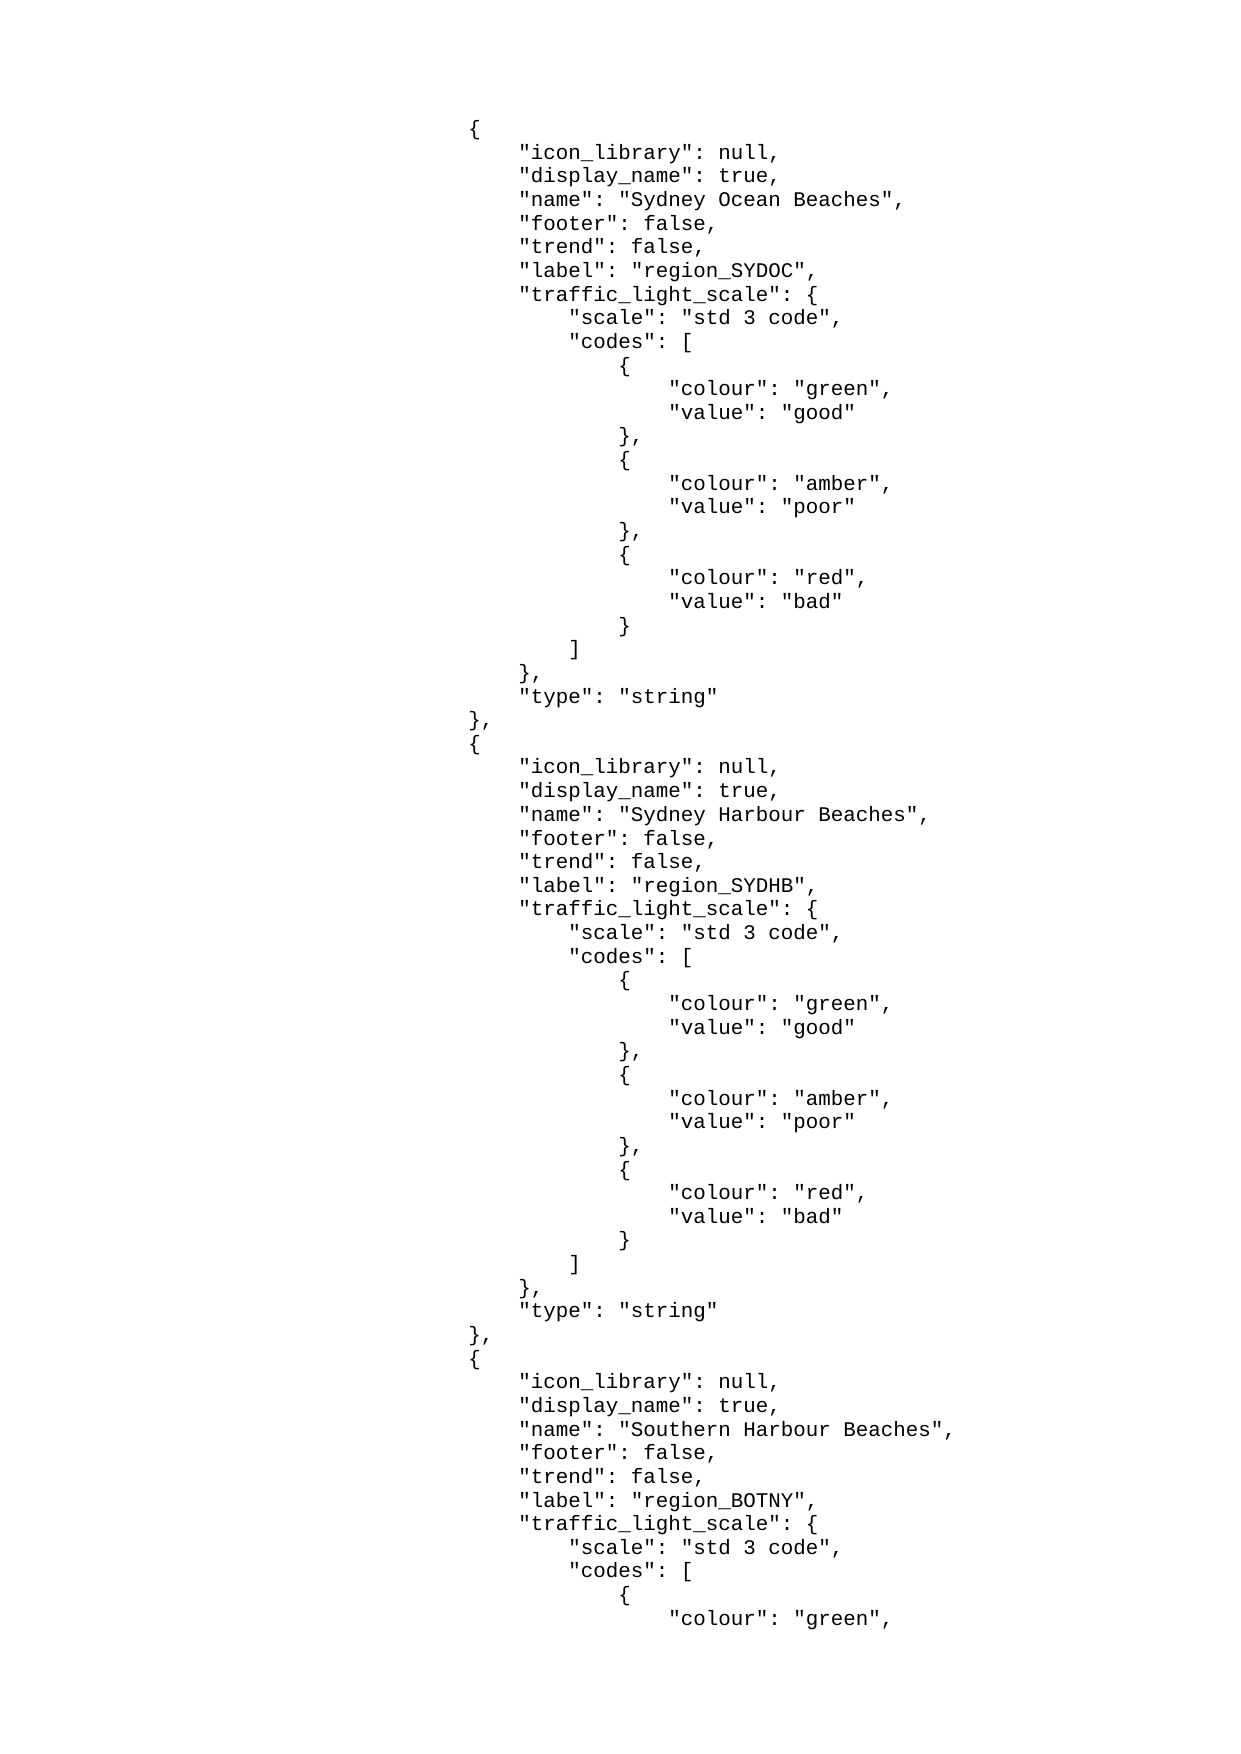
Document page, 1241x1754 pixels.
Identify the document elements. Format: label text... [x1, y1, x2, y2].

text "value": "bad" [118, 1206, 1122, 1229]
text }, [118, 1324, 1122, 1348]
text "label": "region_BOTNY", [118, 1489, 1122, 1513]
text "value": "bad" [118, 591, 1122, 615]
text "codes": [ [118, 1561, 1122, 1584]
text "colour": "green", [118, 993, 1122, 1017]
text { [118, 1158, 1122, 1182]
text "type": "string" [118, 686, 1122, 709]
text { [118, 118, 1122, 142]
text "footer": false, [118, 1442, 1122, 1466]
text "traffic_light_scale": { [118, 284, 1122, 307]
text "codes": [ [118, 946, 1122, 969]
text "display_name": true, [118, 780, 1122, 804]
text "type": "string" [118, 1300, 1122, 1324]
text "display_name": true, [118, 1395, 1122, 1419]
text "scale": "std 3 code", [118, 307, 1122, 331]
text "scale": "std 3 code", [118, 1537, 1122, 1561]
text "colour": "green", [118, 378, 1122, 402]
text { [118, 1064, 1122, 1088]
text ] [118, 1253, 1122, 1277]
text "name": "Southern Harbour Beaches", [118, 1419, 1122, 1442]
text }, [118, 520, 1122, 544]
text "codes": [ [118, 331, 1122, 354]
text { [118, 733, 1122, 757]
text "colour": "green", [118, 1608, 1122, 1631]
text } [118, 1229, 1122, 1253]
text "traffic_light_scale": { [118, 1513, 1122, 1537]
text }, [118, 1277, 1122, 1300]
text "value": "poor" [118, 1111, 1122, 1135]
text }, [118, 1040, 1122, 1064]
text "trend": false, [118, 1466, 1122, 1489]
text }, [118, 662, 1122, 686]
text "value": "good" [118, 1017, 1122, 1040]
text "colour": "amber", [118, 1088, 1122, 1111]
text "footer": false, [118, 827, 1122, 851]
text "scale": "std 3 code", [118, 922, 1122, 946]
text "value": "poor" [118, 496, 1122, 520]
text ] [118, 638, 1122, 662]
text "name": "Sydney Harbour Beaches", [118, 804, 1122, 827]
text "traffic_light_scale": { [118, 898, 1122, 922]
text { [118, 449, 1122, 473]
text "icon_library": null, [118, 1371, 1122, 1395]
text "footer": false, [118, 213, 1122, 236]
text "label": "region_SYDHB", [118, 875, 1122, 898]
text "name": "Sydney Ocean Beaches", [118, 189, 1122, 213]
text }, [118, 1135, 1122, 1158]
text }, [118, 426, 1122, 449]
text { [118, 354, 1122, 378]
text "colour": "red", [118, 1182, 1122, 1206]
text } [118, 615, 1122, 638]
text "trend": false, [118, 851, 1122, 875]
text "colour": "red", [118, 567, 1122, 591]
text { [118, 1584, 1122, 1608]
text "value": "good" [118, 402, 1122, 426]
text "display_name": true, [118, 165, 1122, 189]
text { [118, 969, 1122, 993]
text "label": "region_SYDOC", [118, 260, 1122, 284]
text "icon_library": null, [118, 757, 1122, 780]
text { [118, 1348, 1122, 1371]
text "colour": "amber", [118, 473, 1122, 496]
text }, [118, 709, 1122, 733]
text "icon_library": null, [118, 142, 1122, 165]
text "trend": false, [118, 236, 1122, 260]
text { [118, 544, 1122, 567]
